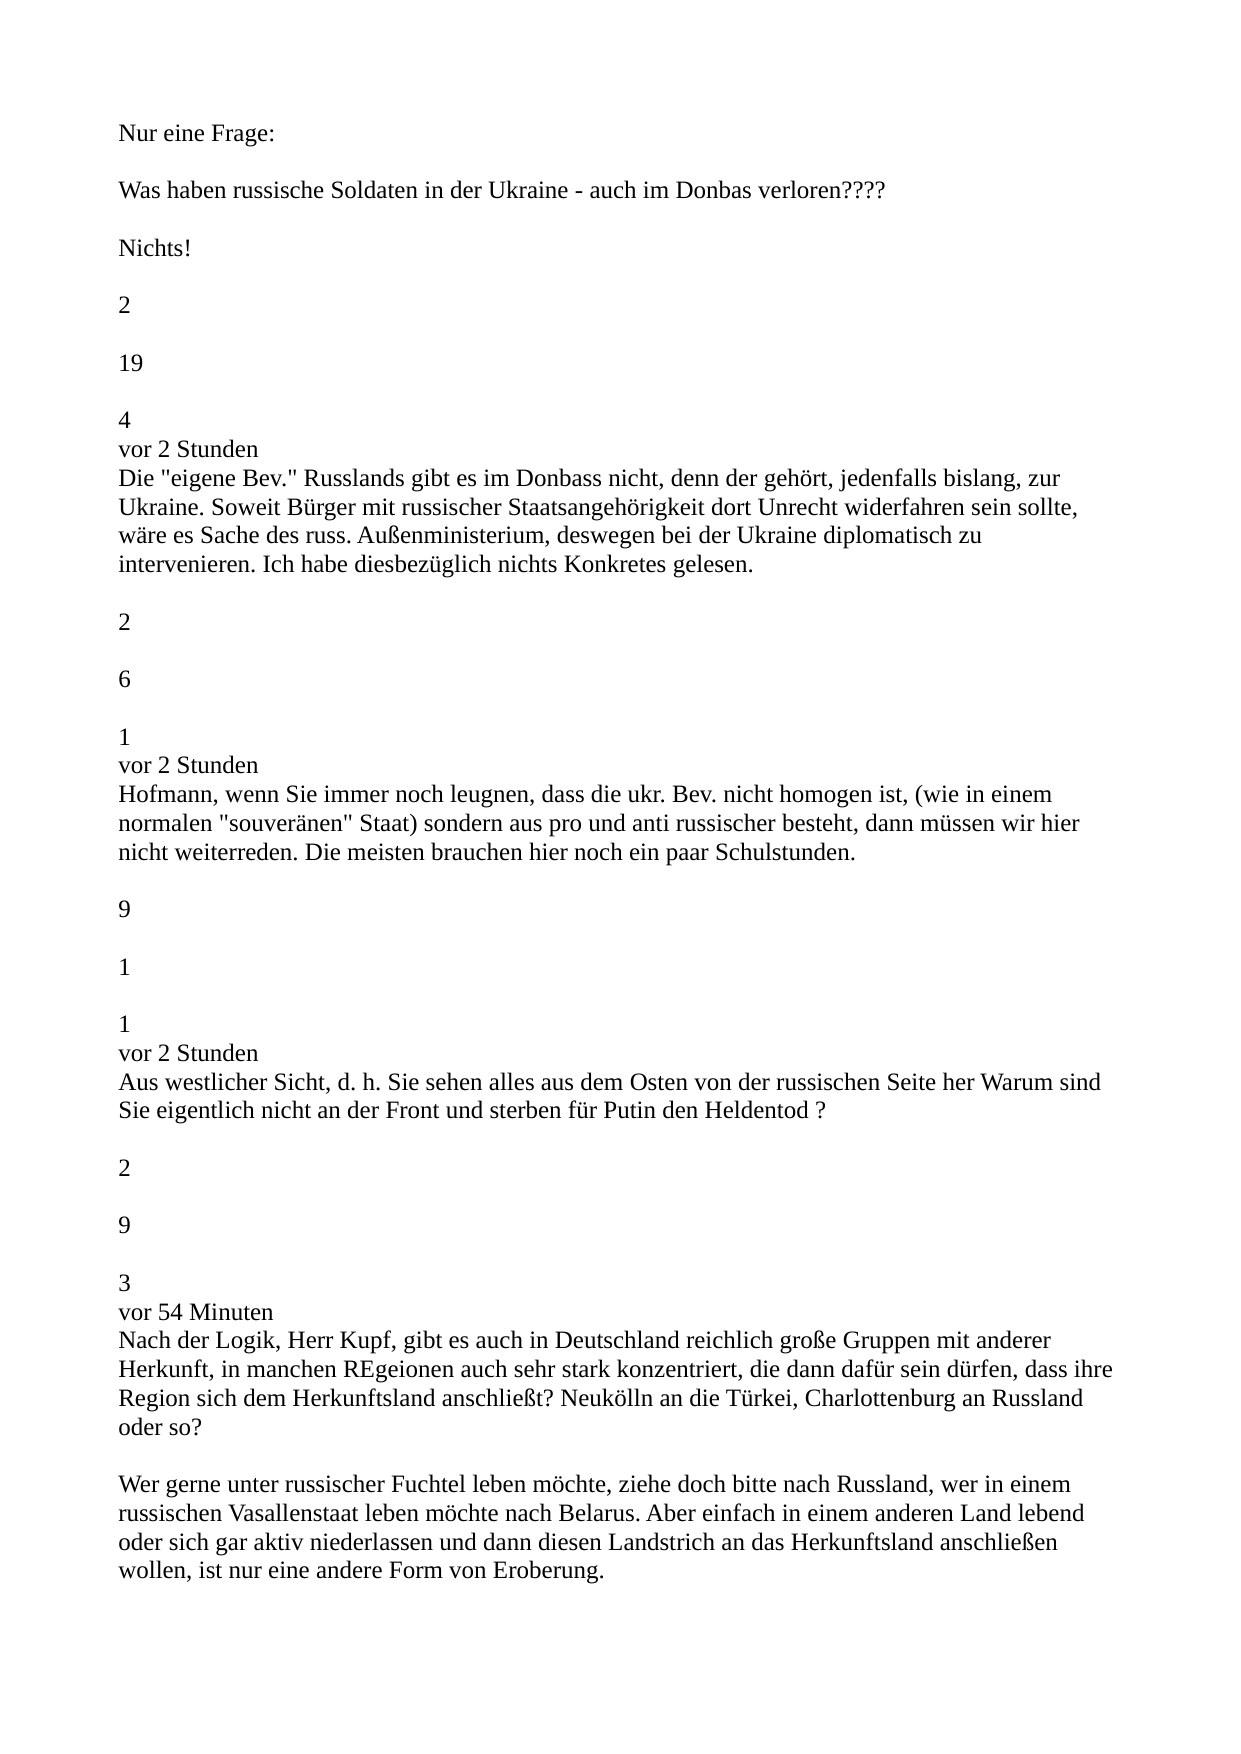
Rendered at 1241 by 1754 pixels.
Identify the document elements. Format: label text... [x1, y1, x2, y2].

text Wer gerne unter russischer Fuchtel leben möchte, ziehe doch bitte nach Russland, wer in einem russischen Vasallenstaat leben möchte nach Belarus. Aber einfach in einem anderen Land lebend oder sich gar aktiv niederlassen und dann diesen Landstrich an das Herkunftsland anschließen wollen, ist nur eine andere Form von Eroberung. [118, 1469, 1122, 1584]
text Was haben russische Soldaten in der Ukraine - auch im Donbas verloren???? [118, 176, 1122, 204]
text Die "eigene Bev." Russlands gibt es im Donbass nicht, denn der gehört, jedenfalls bislang, zur Ukraine. Soweit Bürger mit russischer Staatsangehörigkeit dort Unrecht widerfahren sein sollte, wäre es Sache des russ. Außenministerium, deswegen bei der Ukraine diplomatisch zu intervenieren. Ich habe diesbezüglich nichts Konkretes gelesen. [118, 463, 1122, 578]
text 9 [118, 1211, 1122, 1239]
text 6 [118, 664, 1122, 693]
text 1 [118, 952, 1122, 981]
text vor 2 Stunden [118, 751, 1122, 779]
text 19 [118, 348, 1122, 377]
text Nichts! [118, 233, 1122, 262]
text 2 [118, 1153, 1122, 1182]
text vor 54 Minuten [118, 1297, 1122, 1326]
text 3 [118, 1268, 1122, 1297]
text vor 2 Stunden [118, 434, 1122, 463]
text vor 2 Stunden [118, 1038, 1122, 1067]
text 1 [118, 1009, 1122, 1038]
text 2 [118, 607, 1122, 636]
text Nach der Logik, Herr Kupf, gibt es auch in Deutschland reichlich große Gruppen mit anderer Herkunft, in manchen REgeionen auch sehr stark konzentriert, die dann dafür sein dürfen, dass ihre Region sich dem Herkunftsland anschließt? Neukölln an die Türkei, Charlottenburg an Russland oder so? [118, 1326, 1122, 1441]
text Aus westlicher Sicht, d. h. Sie sehen alles aus dem Osten von der russischen Seite her Warum sind Sie eigentlich nicht an der Front und sterben für Putin den Heldentod ? [118, 1067, 1122, 1124]
text 4 [118, 406, 1122, 434]
text Nur eine Frage: [118, 118, 1122, 147]
text 1 [118, 722, 1122, 751]
text Hofmann, wenn Sie immer noch leugnen, dass die ukr. Bev. nicht homogen ist, (wie in einem normalen "souveränen" Staat) sondern aus pro und anti russischer besteht, dann müssen wir hier nicht weiterreden. Die meisten brauchen hier noch ein paar Schulstunden. [118, 779, 1122, 866]
text 2 [118, 291, 1122, 319]
text 9 [118, 894, 1122, 923]
